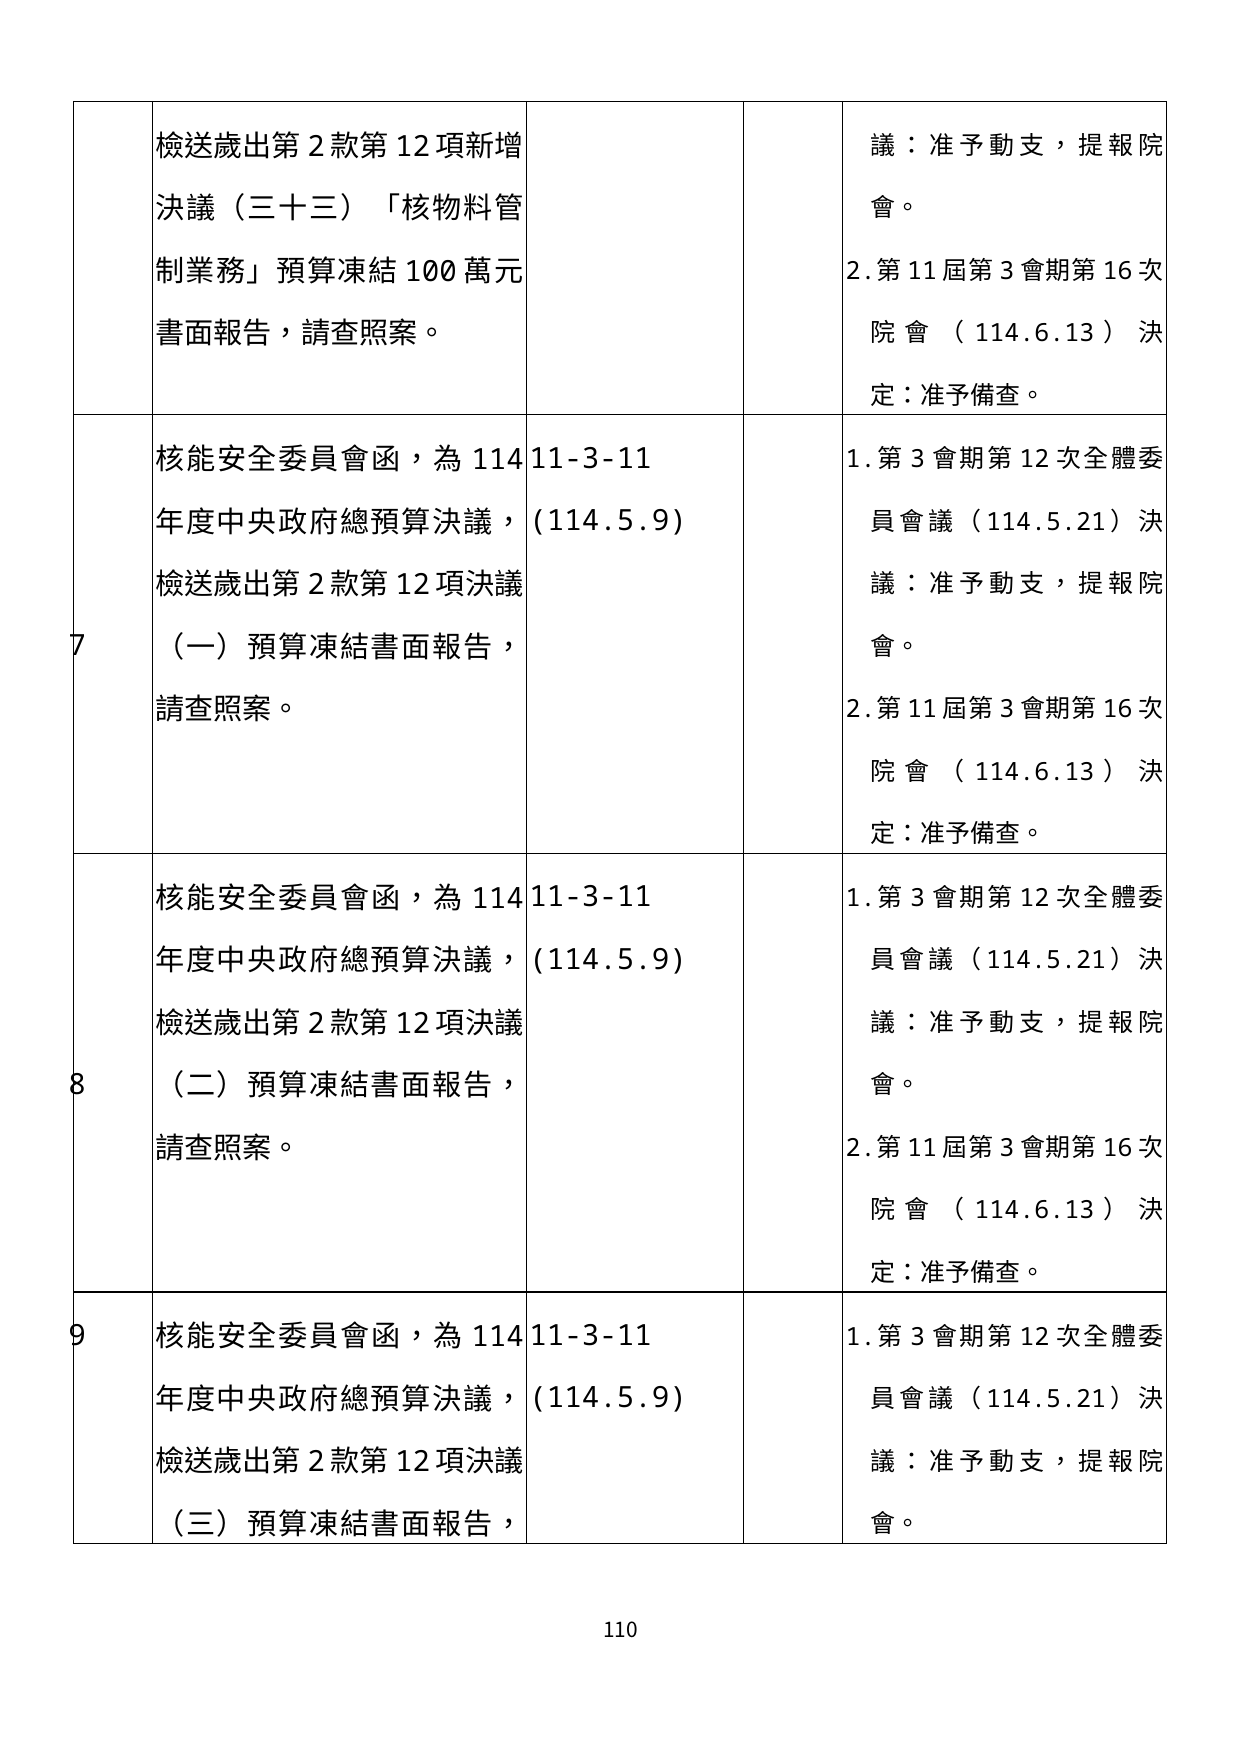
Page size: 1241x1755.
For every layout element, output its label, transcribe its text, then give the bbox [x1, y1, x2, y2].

table_cell 核能安全委員會函，為114年度中央政府總預算決議，檢送歲出第2款第12項決議（三）預算凍結書面報告， [153, 1293, 526, 1542]
table_cell 檢送歲出第2款第12項新增決議（三十三）「核物料管制業務」預算凍結100萬元書面報告，請查照案。 [153, 102, 526, 414]
table_cell [74, 415, 152, 853]
table_cell [74, 1293, 152, 1542]
table_cell 1.第3會期第12次全體委員會議（114.5.21）決議：准予動支，提報院會。 [843, 1293, 1166, 1542]
table_cell 11-3-11 (114.5.9) [527, 415, 743, 853]
table_cell [74, 1326, 81, 1335]
table_cell 議：准予動支，提報院會。 2.第11屆第3會期第16次院會（114.6.13）決定：准予備查。 [843, 102, 1166, 414]
table_cell [74, 637, 81, 652]
table_cell [744, 102, 842, 414]
table_cell [527, 102, 743, 414]
table_cell [74, 1084, 81, 1092]
table_cell [74, 854, 152, 1291]
table_cell 1.第3會期第12次全體委員會議（114.5.21）決議：准予動支，提報院會。 2.第11屆第3會期第16次院會（114.6.13）決定：准予備查。 [843, 415, 1166, 853]
table_cell [74, 1336, 81, 1343]
table_cell 核能安全委員會函，為114年度中央政府總預算決議，檢送歲出第2款第12項決議（二）預算凍結書面報告，請查照案。 [153, 854, 526, 1291]
table_cell [74, 102, 152, 414]
table_cell 核能安全委員會函，為114年度中央政府總預算決議，檢送歲出第2款第12項決議（一）預算凍結書面報告，請查照案。 [153, 415, 526, 853]
table_cell 11-3-11 (114.5.9) [527, 854, 743, 1291]
table_cell [744, 415, 842, 853]
table_cell [74, 1075, 80, 1082]
table_cell [744, 854, 842, 1291]
table_cell [744, 1293, 842, 1542]
table_cell 11-3-11 (114.5.9) [527, 1293, 743, 1542]
table_cell 1.第3會期第12次全體委員會議（114.5.21）決議：准予動支，提報院會。 2.第11屆第3會期第16次院會（114.6.13）決定：准予備查。 [843, 854, 1166, 1291]
